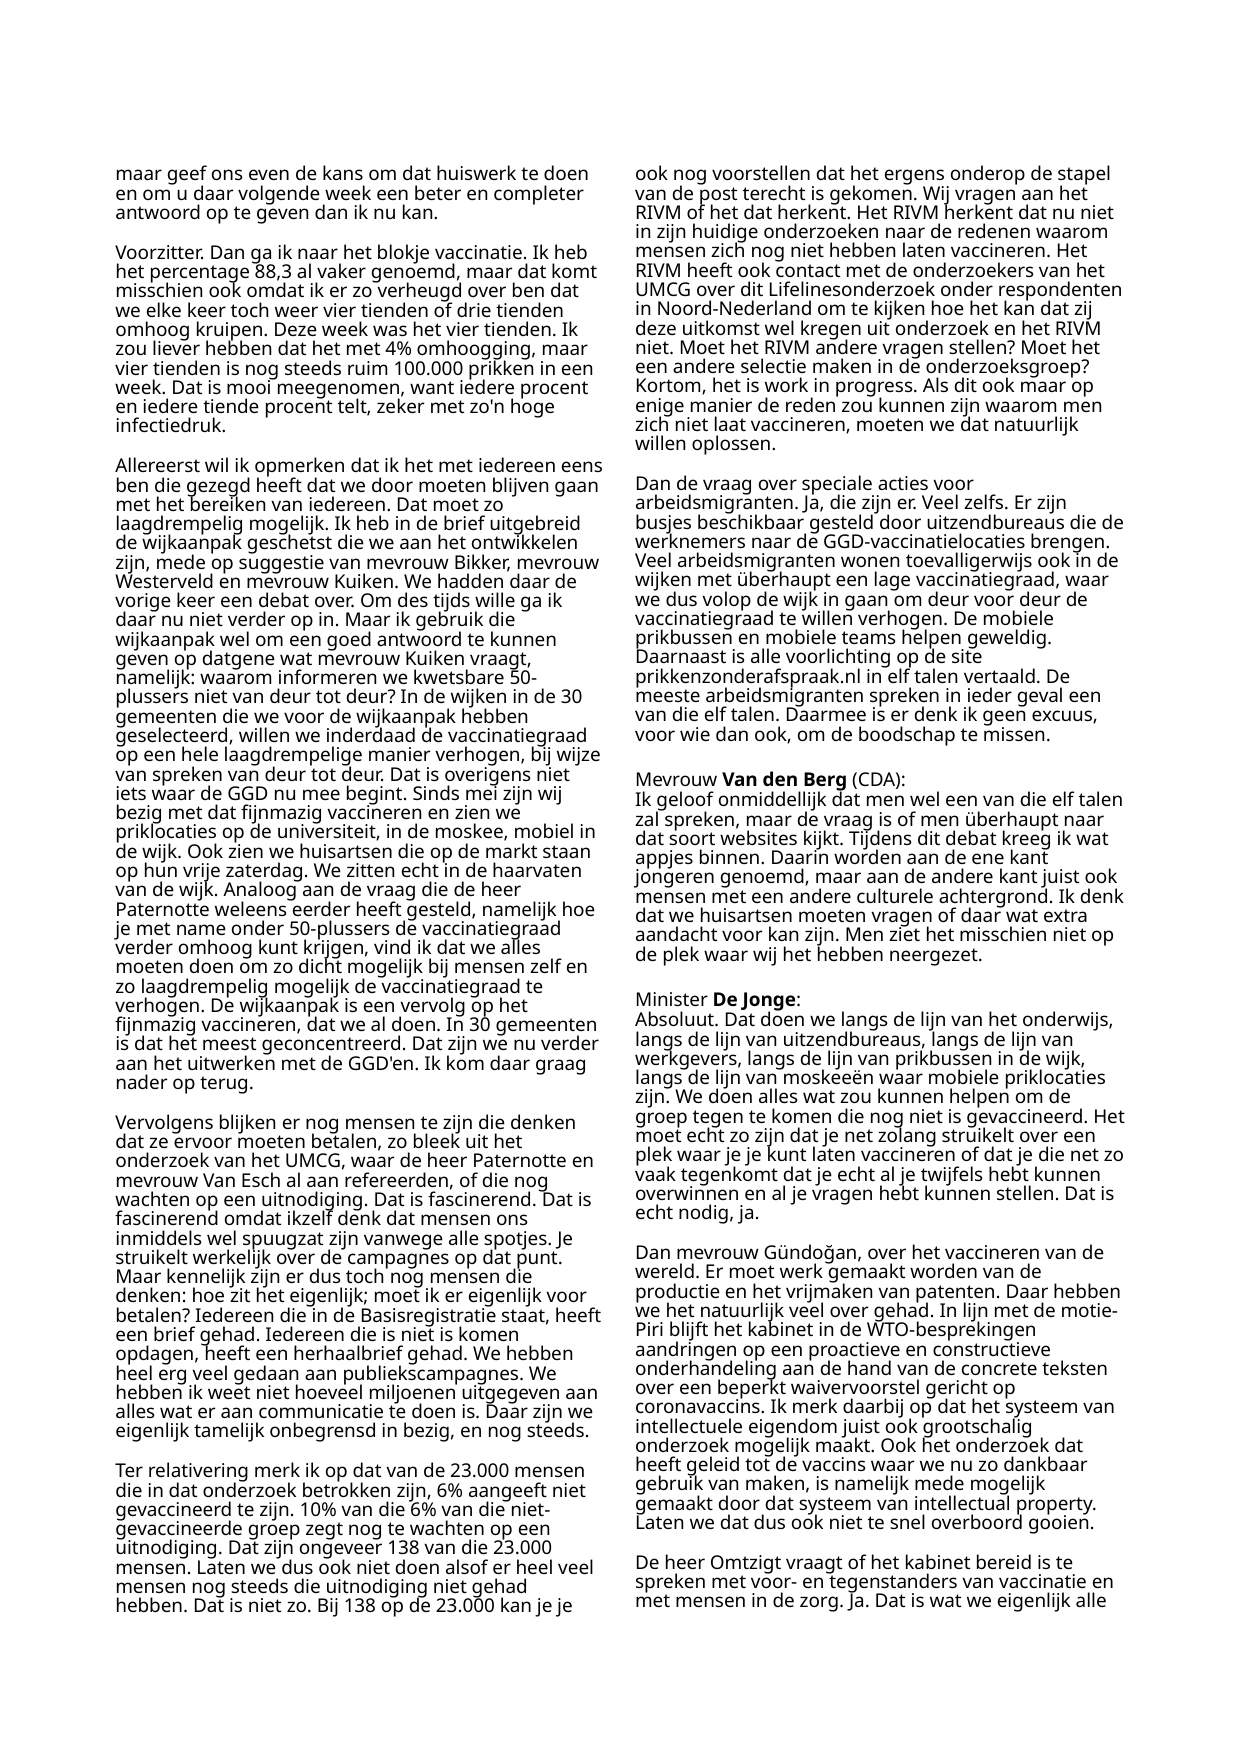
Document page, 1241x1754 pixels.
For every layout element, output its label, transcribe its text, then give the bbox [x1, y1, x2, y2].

text ook nog voorstellen dat het ergens onderop de stapel van de post terecht is gekomen. Wij vragen aan het RIVM of het dat herkent. Het RIVM herkent dat nu niet in zijn huidige onderzoeken naar de redenen waarom mensen zich nog niet hebben laten vaccineren. Het RIVM heeft ook contact met de onderzoekers van het UMCG over dit Lifelinesonderzoek onder respondenten in Noord-Nederland om te kijken hoe het kan dat zij deze uitkomst wel kregen uit onderzoek en het RIVM niet. Moet het RIVM andere vragen stellen? Moet het een andere selectie maken in de onderzoeksgroep? Kortom, het is work in progress. Als dit ook maar op enige manier de reden zou kunnen zijn waarom men zich niet laat vaccineren, moeten we dat natuurlijk willen oplossen. [635, 165, 1125, 454]
text Allereerst wil ik opmerken dat ik het met iedereen eens ben die gezegd heeft dat we door moeten blijven gaan met het bereiken van iedereen. Dat moet zo laagdrempelig mogelijk. Ik heb in de brief uitgebreid de wijkaanpak geschetst die we aan het ontwikkelen zijn, mede op suggestie van mevrouw Bikker, mevrouw Westerveld en mevrouw Kuiken. We hadden daar de vorige keer een debat over. Om des tijds wille ga ik daar nu niet verder op in. Maar ik gebruik die wijkaanpak wel om een goed antwoord te kunnen geven op datgene wat mevrouw Kuiken vraagt, namelijk: waarom informeren we kwetsbare 50-plussers niet van deur tot deur? In de wijken in de 30 gemeenten die we voor de wijkaanpak hebben geselecteerd, willen we inderdaad de vaccinatiegraad op een hele laagdrempelige manier verhogen, bij wijze van spreken van deur tot deur. Dat is overigens niet iets waar de GGD nu mee begint. Sinds mei zijn wij bezig met dat fijnmazig vaccineren en zien we priklocaties op de universiteit, in de moskee, mobiel in de wijk. Ook zien we huisartsen die op de markt staan op hun vrije zaterdag. We zitten echt in de haarvaten van de wijk. Analoog aan de vraag die de heer Paternotte weleens eerder heeft gesteld, namelijk hoe je met name onder 50-plussers de vaccinatiegraad verder omhoog kunt krijgen, vind ik dat we alles moeten doen om zo dicht mogelijk bij mensen zelf en zo laagdrempelig mogelijk de vaccinatiegraad te verhogen. De wijkaanpak is een vervolg op het fijnmazig vaccineren, dat we al doen. In 30 gemeenten is dat het meest geconcentreerd. Dat zijn we nu verder aan het uitwerken met de GGD'en. Ik kom daar graag nader op terug. [115, 457, 605, 1093]
text Voorzitter. Dan ga ik naar het blokje vaccinatie. Ik heb het percentage 88,3 al vaker genoemd, maar dat komt misschien ook omdat ik er zo verheugd over ben dat we elke keer toch weer vier tienden of drie tienden omhoog kruipen. Deze week was het vier tienden. Ik zou liever hebben dat het met 4% omhoogging, maar vier tienden is nog steeds ruim 100.000 prikken in een week. Dat is mooi meegenomen, want iedere procent en iedere tiende procent telt, zeker met zo'n hoge infectiedruk. [115, 244, 605, 437]
text Minister De Jonge: [635, 986, 1125, 1011]
text De heer Omtzigt vraagt of het kabinet bereid is te spreken met voor- en tegenstanders van vaccinatie en met mensen in de zorg. Ja. Dat is wat we eigenlijk alle [635, 1554, 1125, 1612]
text Mevrouw Van den Berg (CDA): [635, 766, 1125, 791]
text Dan de vraag over speciale acties voor arbeidsmigranten. Ja, die zijn er. Veel zelfs. Er zijn busjes beschikbaar gesteld door uitzendbureaus die de werknemers naar de GGD-vaccinatielocaties brengen. Veel arbeidsmigranten wonen toevalligerwijs ook in de wijken met überhaupt een lage vaccinatiegraad, waar we dus volop de wijk in gaan om deur voor deur de vaccinatiegraad te willen verhogen. De mobiele prikbussen en mobiele teams helpen geweldig. Daarnaast is alle voorlichting op de site prikkenzonderafspraak.nl in elf talen vertaald. De meeste arbeidsmigranten spreken in ieder geval een van die elf talen. Daarmee is er denk ik geen excuus, voor wie dan ook, om de boodschap te missen. [635, 475, 1125, 745]
text Absoluut. Dat doen we langs de lijn van het onderwijs, langs de lijn van uitzendbureaus, langs de lijn van werkgevers, langs de lijn van prikbussen in de wijk, langs de lijn van moskeeën waar mobiele priklocaties zijn. We doen alles wat zou kunnen helpen om de groep tegen te komen die nog niet is gevaccineerd. Het moet echt zo zijn dat je net zolang struikelt over een plek waar je je kunt laten vaccineren of dat je die net zo vaak tegenkomt dat je echt al je twijfels hebt kunnen overwinnen en al je vragen hebt kunnen stellen. Dat is echt nodig, ja. [635, 1011, 1125, 1223]
text Ter relativering merk ik op dat van de 23.000 mensen die in dat onderzoek betrokken zijn, 6% aangeeft niet gevaccineerd te zijn. 10% van die 6% van die niet-gevaccineerde groep zegt nog te wachten op een uitnodiging. Dat zijn ongeveer 138 van die 23.000 mensen. Laten we dus ook niet doen alsof er heel veel mensen nog steeds die uitnodiging niet gehad hebben. Dat is niet zo. Bij 138 op de 23.000 kan je je [115, 1462, 605, 1616]
text Vervolgens blijken er nog mensen te zijn die denken dat ze ervoor moeten betalen, zo bleek uit het onderzoek van het UMCG, waar de heer Paternotte en mevrouw Van Esch al aan refereerden, of die nog wachten op een uitnodiging. Dat is fascinerend. Dat is fascinerend omdat ikzelf denk dat mensen ons inmiddels wel spuugzat zijn vanwege alle spotjes. Je struikelt werkelijk over de campagnes op dat punt. Maar kennelijk zijn er dus toch nog mensen die denken: hoe zit het eigenlijk; moet ik er eigenlijk voor betalen? Iedereen die in de Basisregistratie staat, heeft een brief gehad. Iedereen die is niet is komen opdagen, heeft een herhaalbrief gehad. We hebben heel erg veel gedaan aan publiekscampagnes. We hebben ik weet niet hoeveel miljoenen uitgegeven aan alles wat er aan communicatie te doen is. Daar zijn we eigenlijk tamelijk onbegrensd in bezig, en nog steeds. [115, 1114, 605, 1442]
text maar geef ons even de kans om dat huiswerk te doen en om u daar volgende week een beter en completer antwoord op te geven dan ik nu kan. [115, 165, 605, 223]
text Dan mevrouw Gündoğan, over het vaccineren van de wereld. Er moet werk gemaakt worden van de productie en het vrijmaken van patenten. Daar hebben we het natuurlijk veel over gehad. In lijn met de motie-Piri blijft het kabinet in de WTO-besprekingen aandringen op een proactieve en constructieve onderhandeling aan de hand van de concrete teksten over een beperkt waivervoorstel gericht op coronavaccins. Ik merk daarbij op dat het systeem van intellectuele eigendom juist ook grootschalig onderzoek mogelijk maakt. Ook het onderzoek dat heeft geleid tot de vaccins waar we nu zo dankbaar gebruik van maken, is namelijk mede mogelijk gemaakt door dat systeem van intellectual property. Laten we dat dus ook niet te snel overboord gooien. [635, 1244, 1125, 1533]
text Ik geloof onmiddellijk dat men wel een van die elf talen zal spreken, maar de vraag is of men überhaupt naar dat soort websites kijkt. Tijdens dit debat kreeg ik wat appjes binnen. Daarin worden aan de ene kant jongeren genoemd, maar aan de andere kant juist ook mensen met een andere culturele achtergrond. Ik denk dat we huisartsen moeten vragen of daar wat extra aandacht voor kan zijn. Men ziet het misschien niet op de plek waar wij het hebben neergezet. [635, 791, 1125, 965]
